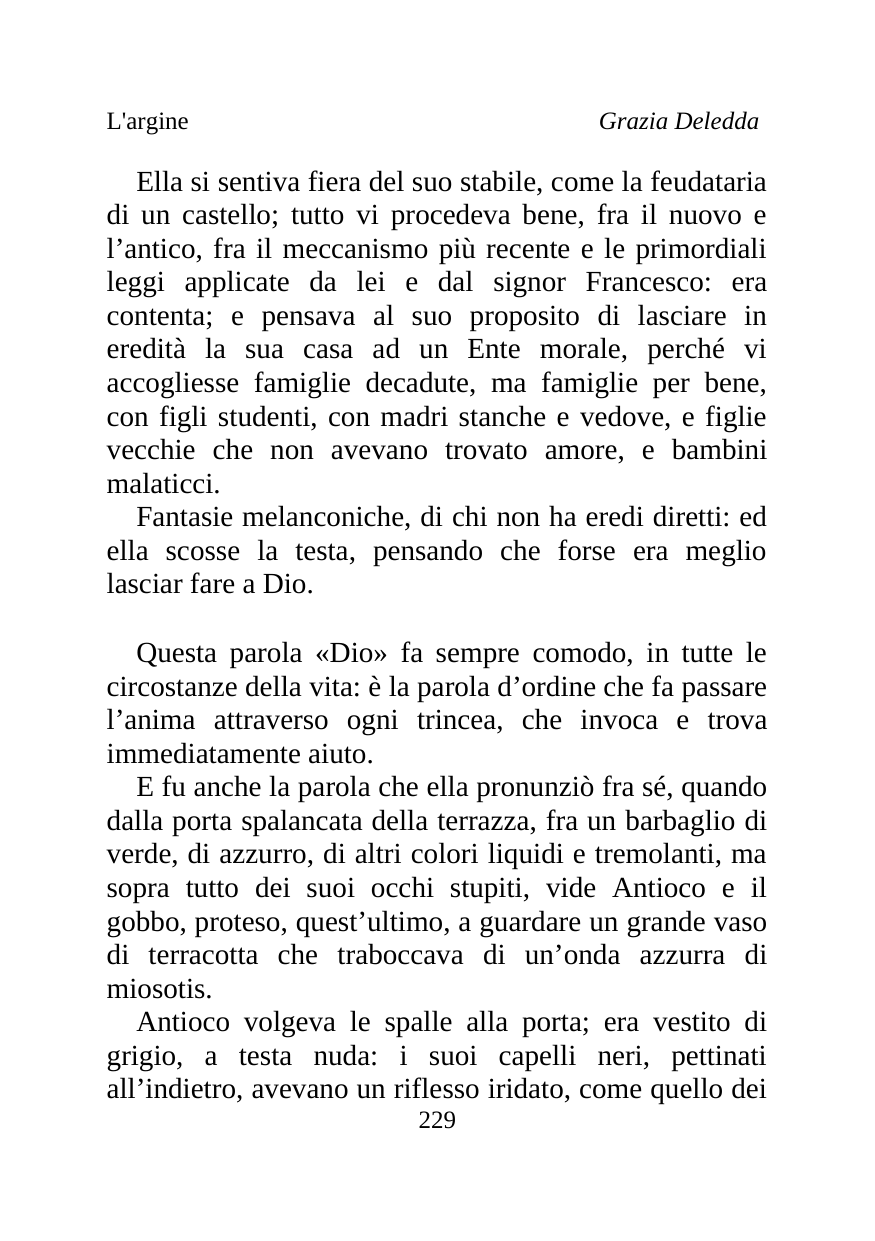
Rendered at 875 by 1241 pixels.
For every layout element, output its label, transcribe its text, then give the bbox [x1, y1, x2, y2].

text Antioco volgeva le spalle alla porta; era vestito di grigio, a testa nuda: i suoi capelli neri, pettinati all’indietro, avevano un riflesso iridato, come quello dei [106, 1004, 768, 1105]
text Fantasie melanconiche, di chi non ha eredi diretti: ed ella scosse la testa, pensando che forse era meglio lasciar fare a Dio. [106, 499, 768, 600]
text Ella si sentiva fiera del suo stabile, come la feudataria di un castello; tutto vi procedeva bene, fra il nuovo e l’antico, fra il meccanismo più recente e le primordiali leggi applicate da lei e dal signor Francesco: era contenta; e pensava al suo proposito di lasciare in eredità la sua casa ad un Ente morale, perché vi accogliesse famiglie decadute, ma famiglie per bene, con figli studenti, con madri stanche e vedove, e figlie vecchie che non avevano trovato amore, e bambini malaticci. [106, 164, 768, 499]
text Questa parola «Dio» fa sempre comodo, in tutte le circostanze della vita: è la parola d’ordine che fa passare l’anima attraverso ogni trincea, che invoca e trova immediatamente aiuto. [106, 635, 768, 769]
text E fu anche la parola che ella pronunziò fra sé, quando dalla porta spalancata della terrazza, fra un barbaglio di verde, di azzurro, di altri colori liquidi e tremolanti, ma sopra tutto dei suoi occhi stupiti, vide Antioco e il gobbo, proteso, quest’ultimo, a guardare un grande vaso di terracotta che traboccava di un’onda azzurra di miosotis. [106, 769, 768, 1004]
